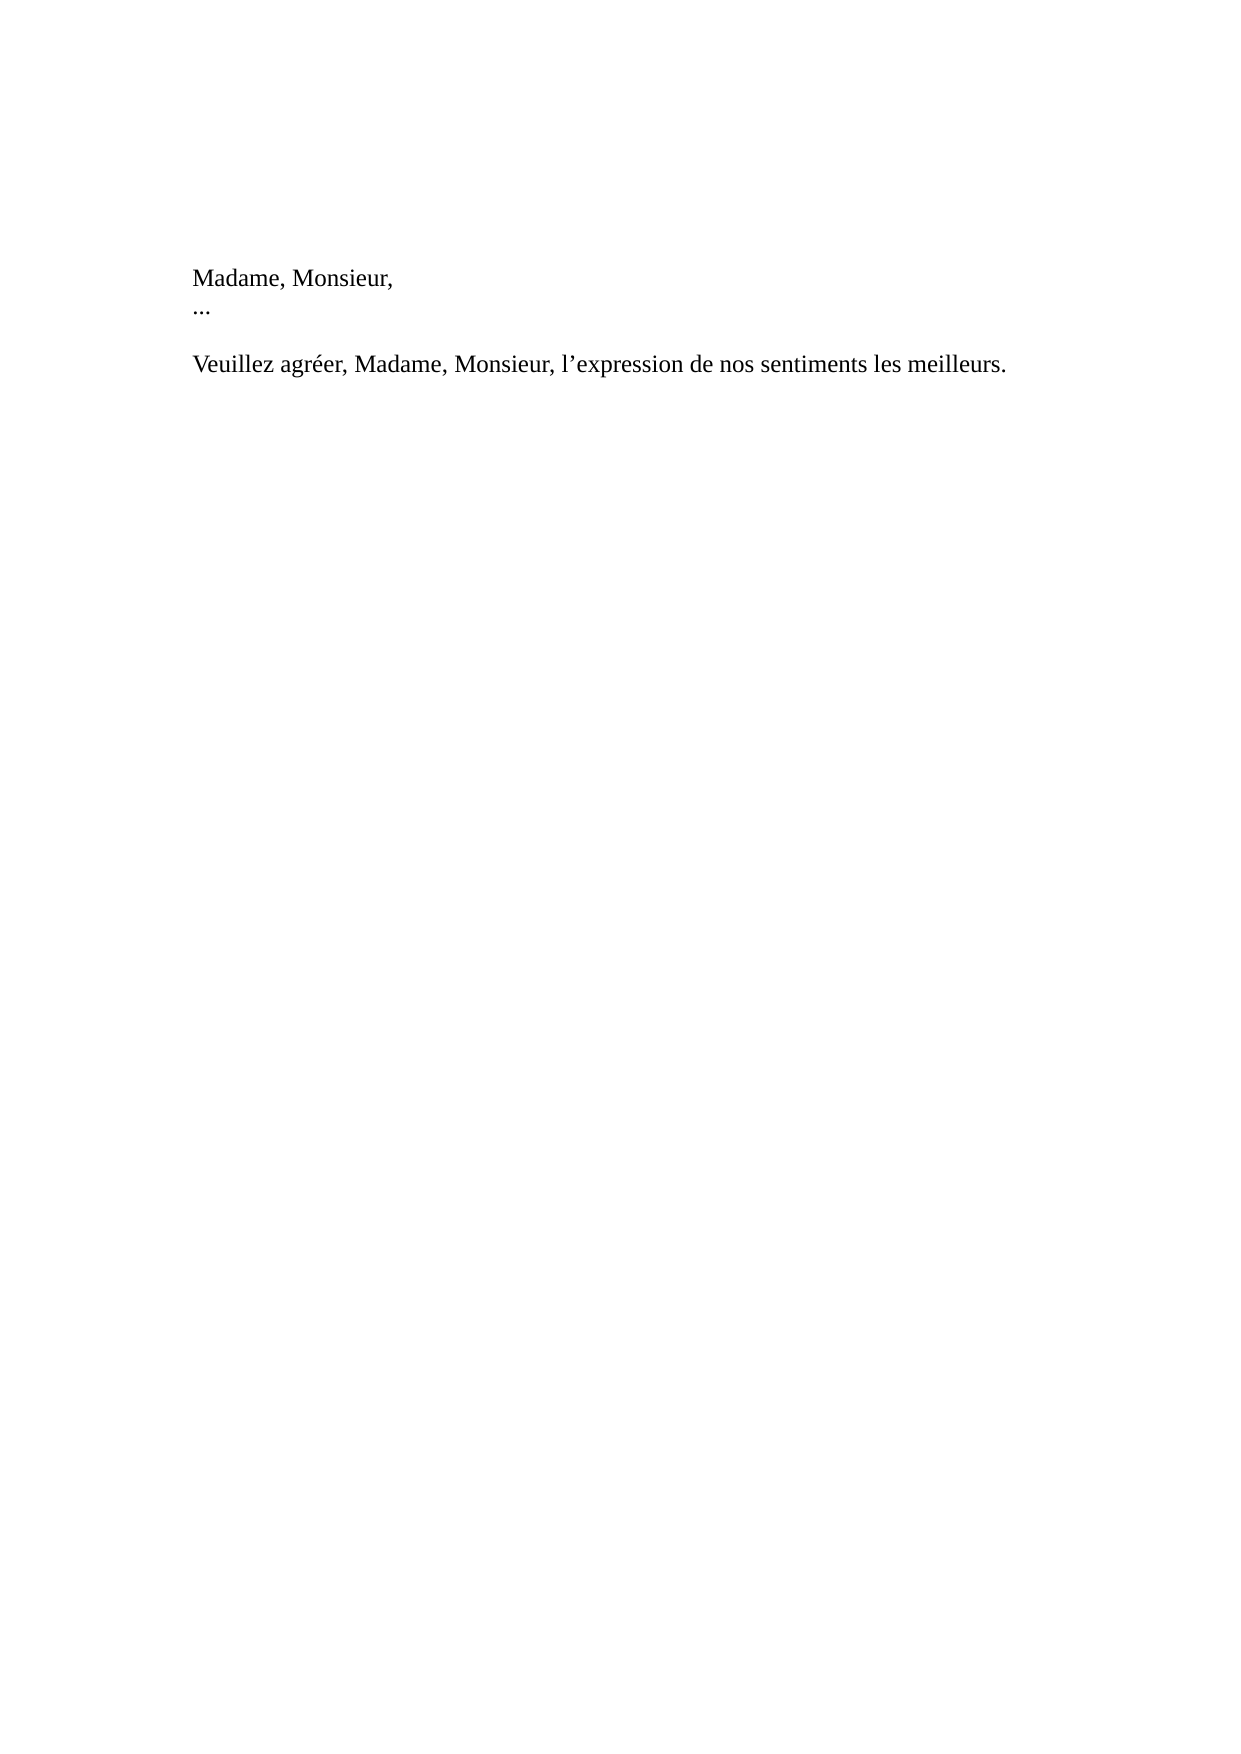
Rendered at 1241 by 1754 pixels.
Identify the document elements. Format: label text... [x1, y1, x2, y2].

text ... [118, 291, 1122, 320]
text Veuillez agréer, Madame, Monsieur, l’expression de nos sentiments les meilleurs. [118, 349, 1122, 378]
text Madame, Monsieur, [118, 263, 1122, 291]
